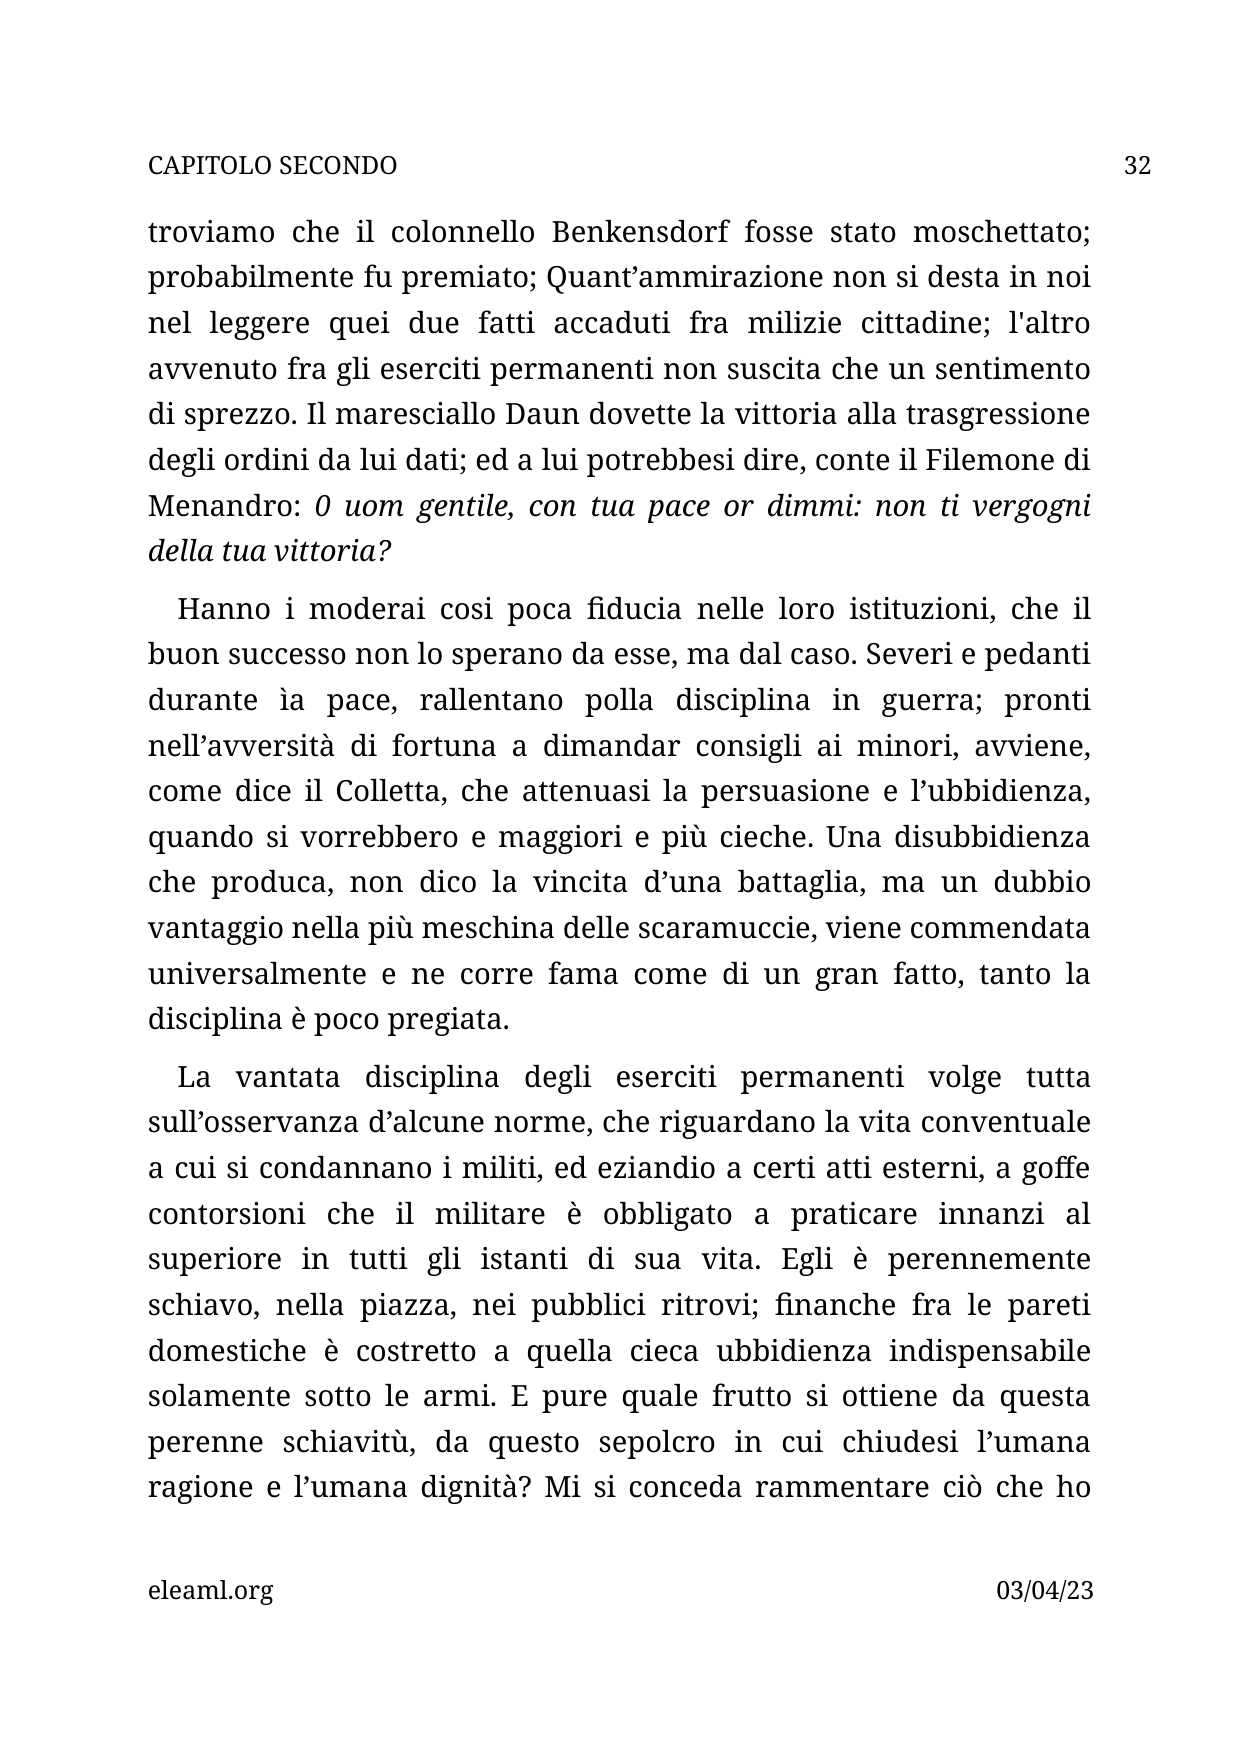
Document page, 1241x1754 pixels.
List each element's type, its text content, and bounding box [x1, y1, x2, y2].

text Hanno i moderai cosi poca fiducia nelle loro istituzioni, che il buon successo non lo sperano da esse, ma dal caso. Severi e pedanti durante ìa pace, rallentano polla disciplina in guerra; pronti nell’avversità di fortuna a dimandar consigli ai minori, avviene, come dice il Colletta, che attenuasi la persuasione e l’ubbidienza, quando si vorrebbero e maggiori e più cieche. Una disubbidienza che produca, non dico la vincita d’una battaglia, ma un dubbio vantaggio nella più meschina delle scaramuccie, viene commendata universalmente e ne corre fama come di un gran fatto, tanto la disciplina è poco pregiata. [148, 588, 1093, 1038]
text troviamo che il colonnello Benkensdorf fosse stato moschettato; probabilmente fu premiato; Quant’ammirazione non si desta in noi nel leggere quei due fatti accaduti fra milizie cittadine; l'altro avvenuto fra gli eserciti permanenti non suscita che un sentimento di sprezzo. Il maresciallo Daun dovette la vittoria alla trasgressione degli ordini da lui dati; ed a lui potrebbesi dire, conte il Filemone di Menandro: 0 uom gentile, con tua pace or dimmi: non ti vergogni della tua vittoria? [148, 211, 1093, 570]
text La vantata disciplina degli eserciti permanenti volge tutta sull’osservanza d’alcune norme, che riguardano la vita conventuale a cui si condannano i militi, ed eziandio a certi atti esterni, a goffe contorsioni che il militare è obbligato a praticare innanzi al superiore in tutti gli istanti di sua vita. Egli è perennemente schiavo, nella piazza, nei pubblici ritrovi; finanche fra le pareti domestiche è costretto a quella cieca ubbidienza indispensabile solamente sotto le armi. E pure quale frutto si ottiene da questa perenne schiavitù, da questo sepolcro in cui chiudesi l’umana ragione e l’umana dignità? Mi si conceda rammentare ciò che ho [148, 1056, 1093, 1506]
